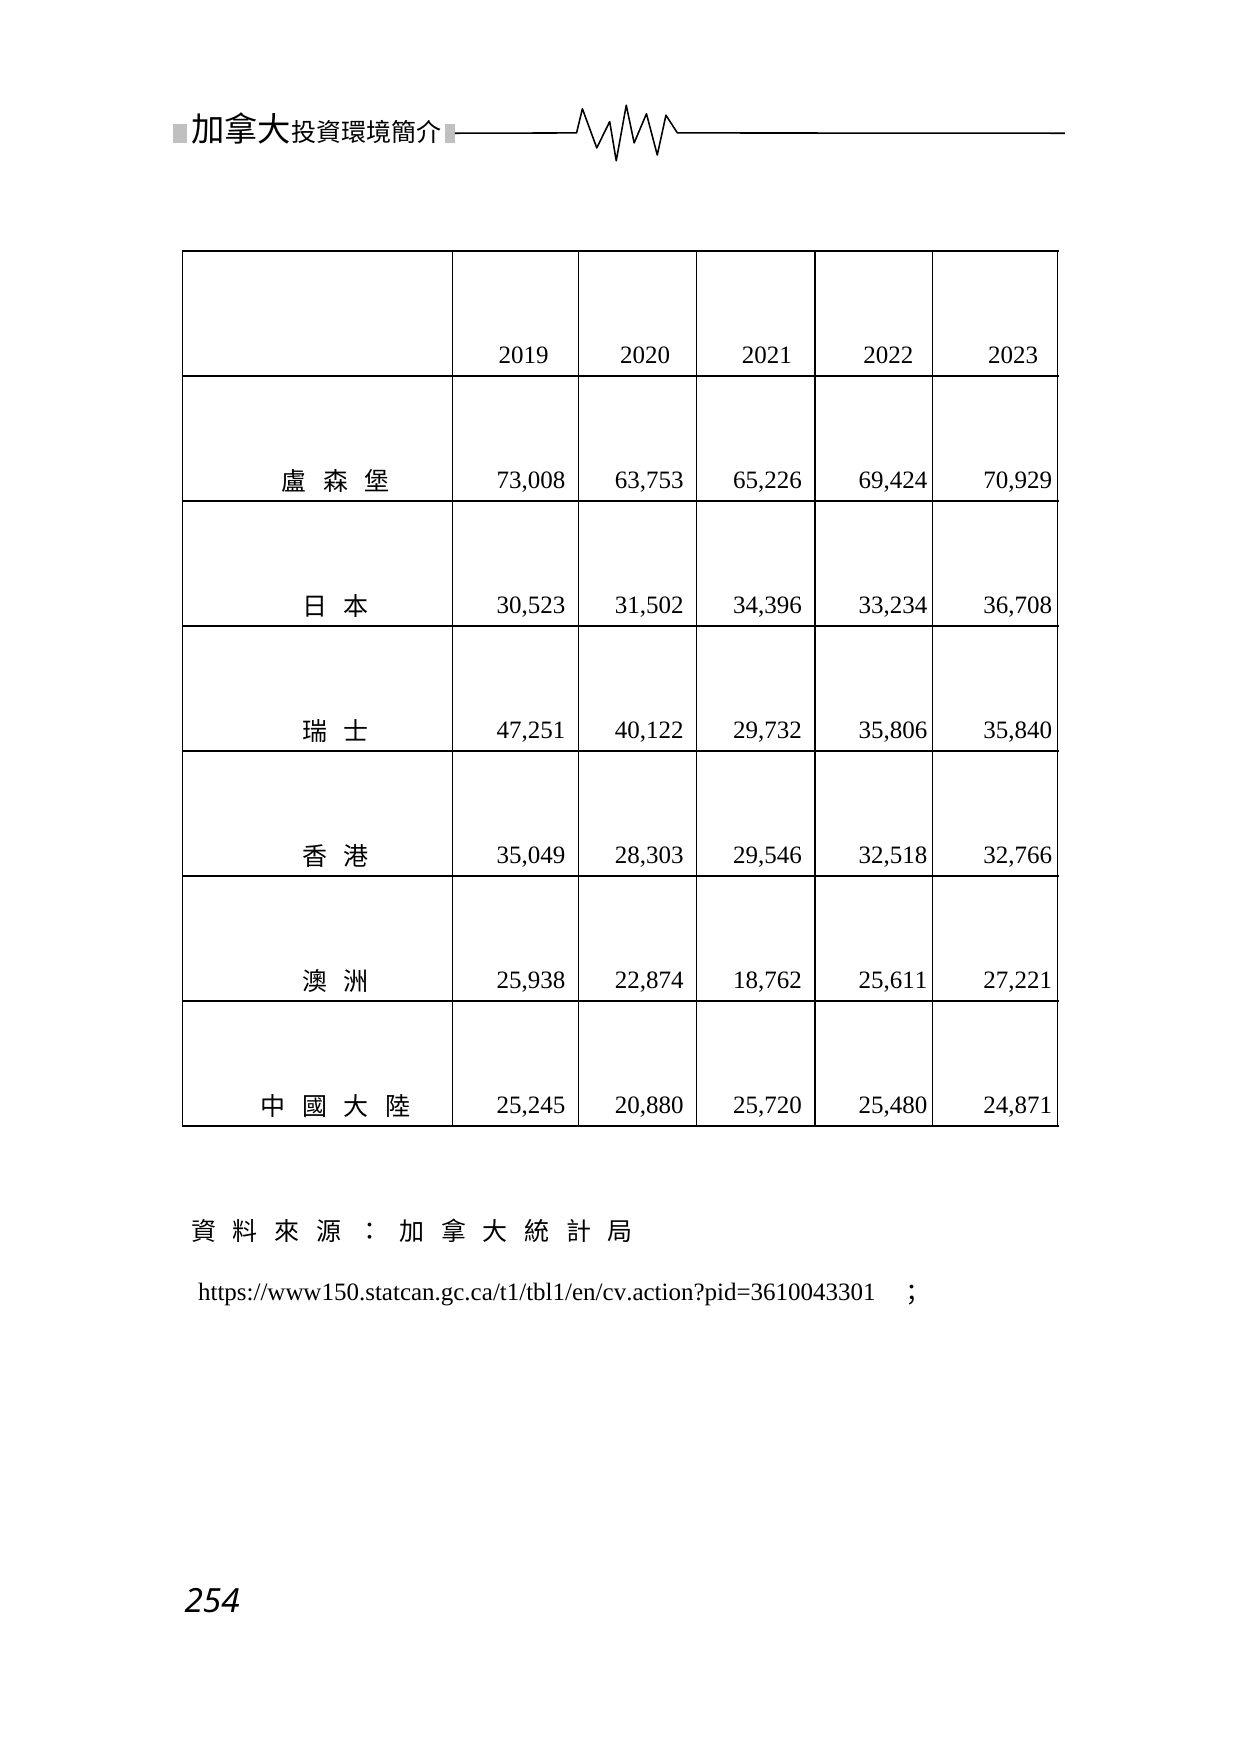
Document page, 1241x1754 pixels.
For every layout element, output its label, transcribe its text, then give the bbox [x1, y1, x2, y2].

table_cell 32,766 [933, 752, 1057, 875]
table_header 2022 [816, 252, 932, 375]
table_cell 29,732 [697, 627, 814, 750]
table_cell 香港 [183, 752, 452, 875]
table_cell 73,008 [453, 377, 578, 500]
table_header 2019 [453, 252, 578, 375]
table_cell 澳洲 [183, 877, 452, 1000]
table_cell 35,806 [816, 627, 932, 750]
table_cell 35,840 [933, 627, 1057, 750]
table_cell 28,303 [579, 752, 696, 875]
table_cell 25,611 [816, 877, 932, 1000]
table_cell 47,251 [453, 627, 578, 750]
table_cell 18,762 [697, 877, 814, 1000]
table_header [183, 252, 452, 375]
table_cell 25,480 [816, 1002, 932, 1125]
table_cell 35,049 [453, 752, 578, 875]
table_cell 25,938 [453, 877, 578, 1000]
table_cell 瑞士 [183, 627, 452, 750]
table_cell 盧森堡 [183, 377, 452, 500]
text https://www150.statcan.gc.ca/t1/tbl1/en/cv.action?pid=3610043301； [183, 1250, 1058, 1313]
table_cell 30,523 [453, 502, 578, 625]
table_cell 25,245 [453, 1002, 578, 1125]
table_cell 27,221 [933, 877, 1057, 1000]
table_cell 日本 [183, 502, 452, 625]
table_cell 29,546 [697, 752, 814, 875]
table_cell 70,929 [933, 377, 1057, 500]
table_header 2023 [933, 252, 1057, 375]
table_cell 31,502 [579, 502, 696, 625]
table_cell 36,708 [933, 502, 1057, 625]
table_cell 22,874 [579, 877, 696, 1000]
table_header 2020 [579, 252, 696, 375]
table_header 2021 [697, 252, 814, 375]
table_cell 中國大陸 [183, 1002, 452, 1125]
table_cell 33,234 [816, 502, 932, 625]
table_cell 34,396 [697, 502, 814, 625]
table_cell 24,871 [933, 1002, 1057, 1125]
table_cell 25,720 [697, 1002, 814, 1125]
table_cell 65,226 [697, 377, 814, 500]
table_cell 69,424 [816, 377, 932, 500]
table_cell 63,753 [579, 377, 696, 500]
table_cell 40,122 [579, 627, 696, 750]
text 資料來源：加拿大統計局 [183, 1188, 1058, 1250]
table_cell 20,880 [579, 1002, 696, 1125]
table_cell 32,518 [816, 752, 932, 875]
